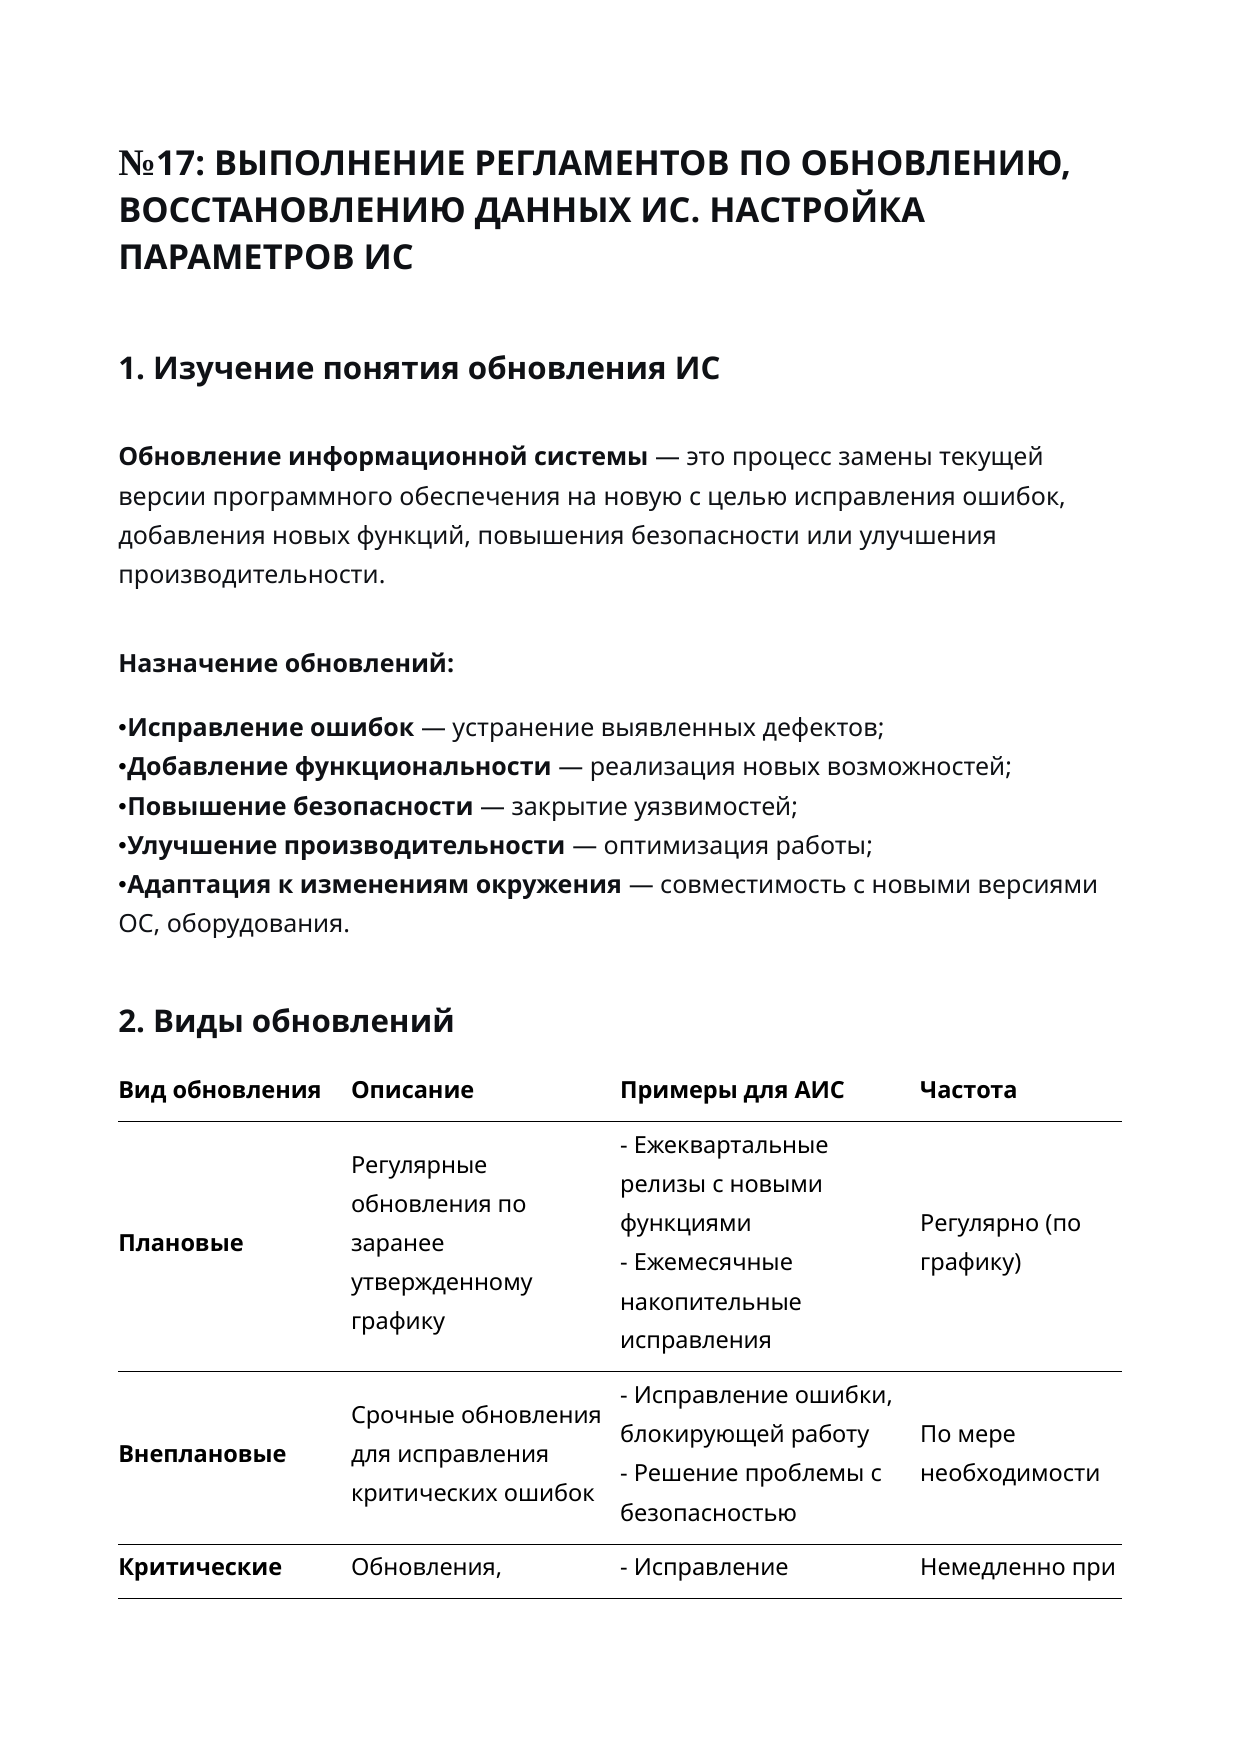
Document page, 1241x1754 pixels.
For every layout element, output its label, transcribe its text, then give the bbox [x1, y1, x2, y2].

list Повышение безопасности — закрытие уязвимостей; [118, 788, 1122, 822]
table_header Примеры для АИС [620, 1067, 920, 1121]
list Исправление ошибок — устранение выявленных дефектов; [118, 710, 1122, 744]
subtitle №17: ВЫПОЛНЕНИЕ РЕГЛАМЕНТОВ ПО ОБНОВЛЕНИЮ, ВОССТАНОВЛЕНИЮ ДАННЫХ ИС. НАСТРОЙКА ПАРАМЕТРОВ ИС [118, 139, 1122, 279]
text Обновление информационной системы — это процесс замены текущей версии программного обеспечения на новую с целью исправления ошибок, добавления новых функций, повышения безопасности или улучшения производительности. [118, 439, 1122, 591]
table_cell - Исправление ошибки, блокирующей работу - Решение проблемы с безопасностью [620, 1372, 920, 1543]
table_cell Обновления, [351, 1545, 620, 1598]
table_cell Регулярно (по графику) [920, 1122, 1122, 1371]
table_header Описание [351, 1067, 620, 1121]
table_cell - Исправление [620, 1545, 920, 1598]
table_cell Срочные обновления для исправления критических ошибок [351, 1372, 620, 1543]
list Адаптация к изменениям окружения — совместимость с новыми версиями ОС, оборудования. [118, 866, 1122, 940]
text Назначение обновлений: [118, 646, 1122, 680]
list Добавление функциональности — реализация новых возможностей; [118, 749, 1122, 783]
subtitle 2. Виды обновлений [118, 995, 1122, 1042]
list Улучшение производительности — оптимизация работы; [118, 827, 1122, 861]
table_cell По мере необходимости [920, 1372, 1122, 1543]
table_cell Плановые [118, 1122, 351, 1371]
subtitle 1. Изучение понятия обновления ИС [118, 342, 1122, 389]
table_cell Регулярные обновления по заранее утвержденному графику [351, 1122, 620, 1371]
table_cell Критические [118, 1545, 351, 1598]
table_header Частота [920, 1067, 1122, 1121]
table_cell Немедленно при [920, 1545, 1122, 1598]
table_header Вид обновления [118, 1067, 351, 1121]
table_cell - Ежеквартальные релизы с новыми функциями - Ежемесячные накопительные исправления [620, 1122, 920, 1371]
table_cell Внеплановые [118, 1372, 351, 1543]
